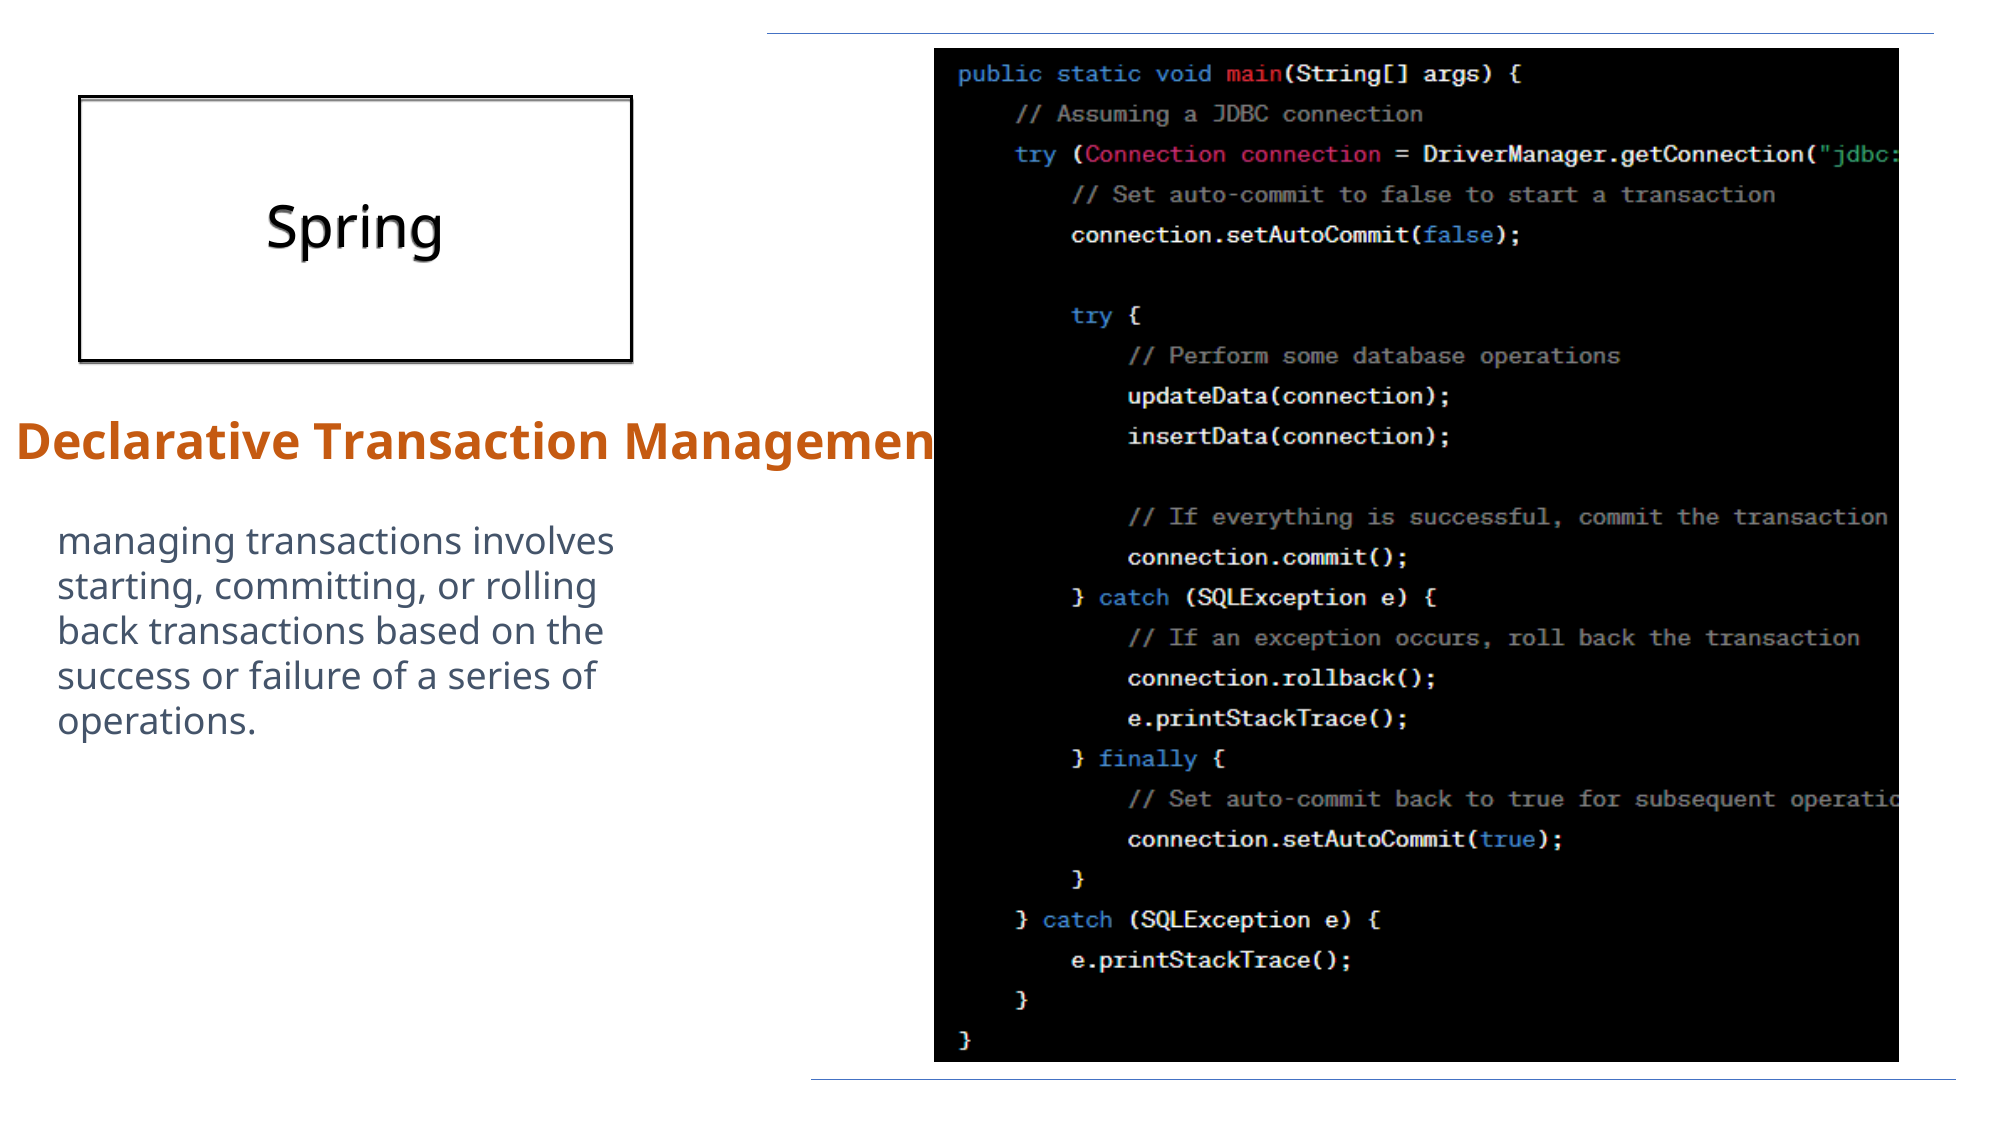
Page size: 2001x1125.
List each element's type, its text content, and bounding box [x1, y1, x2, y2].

text_box Declarative Transaction Management [0, 402, 934, 478]
title Spring [79, 96, 632, 361]
picture [934, 48, 1899, 1062]
text_box managing transactions involves starting, committing, or rolling back transactions based on the success or failure of a series of operations. [42, 509, 689, 707]
